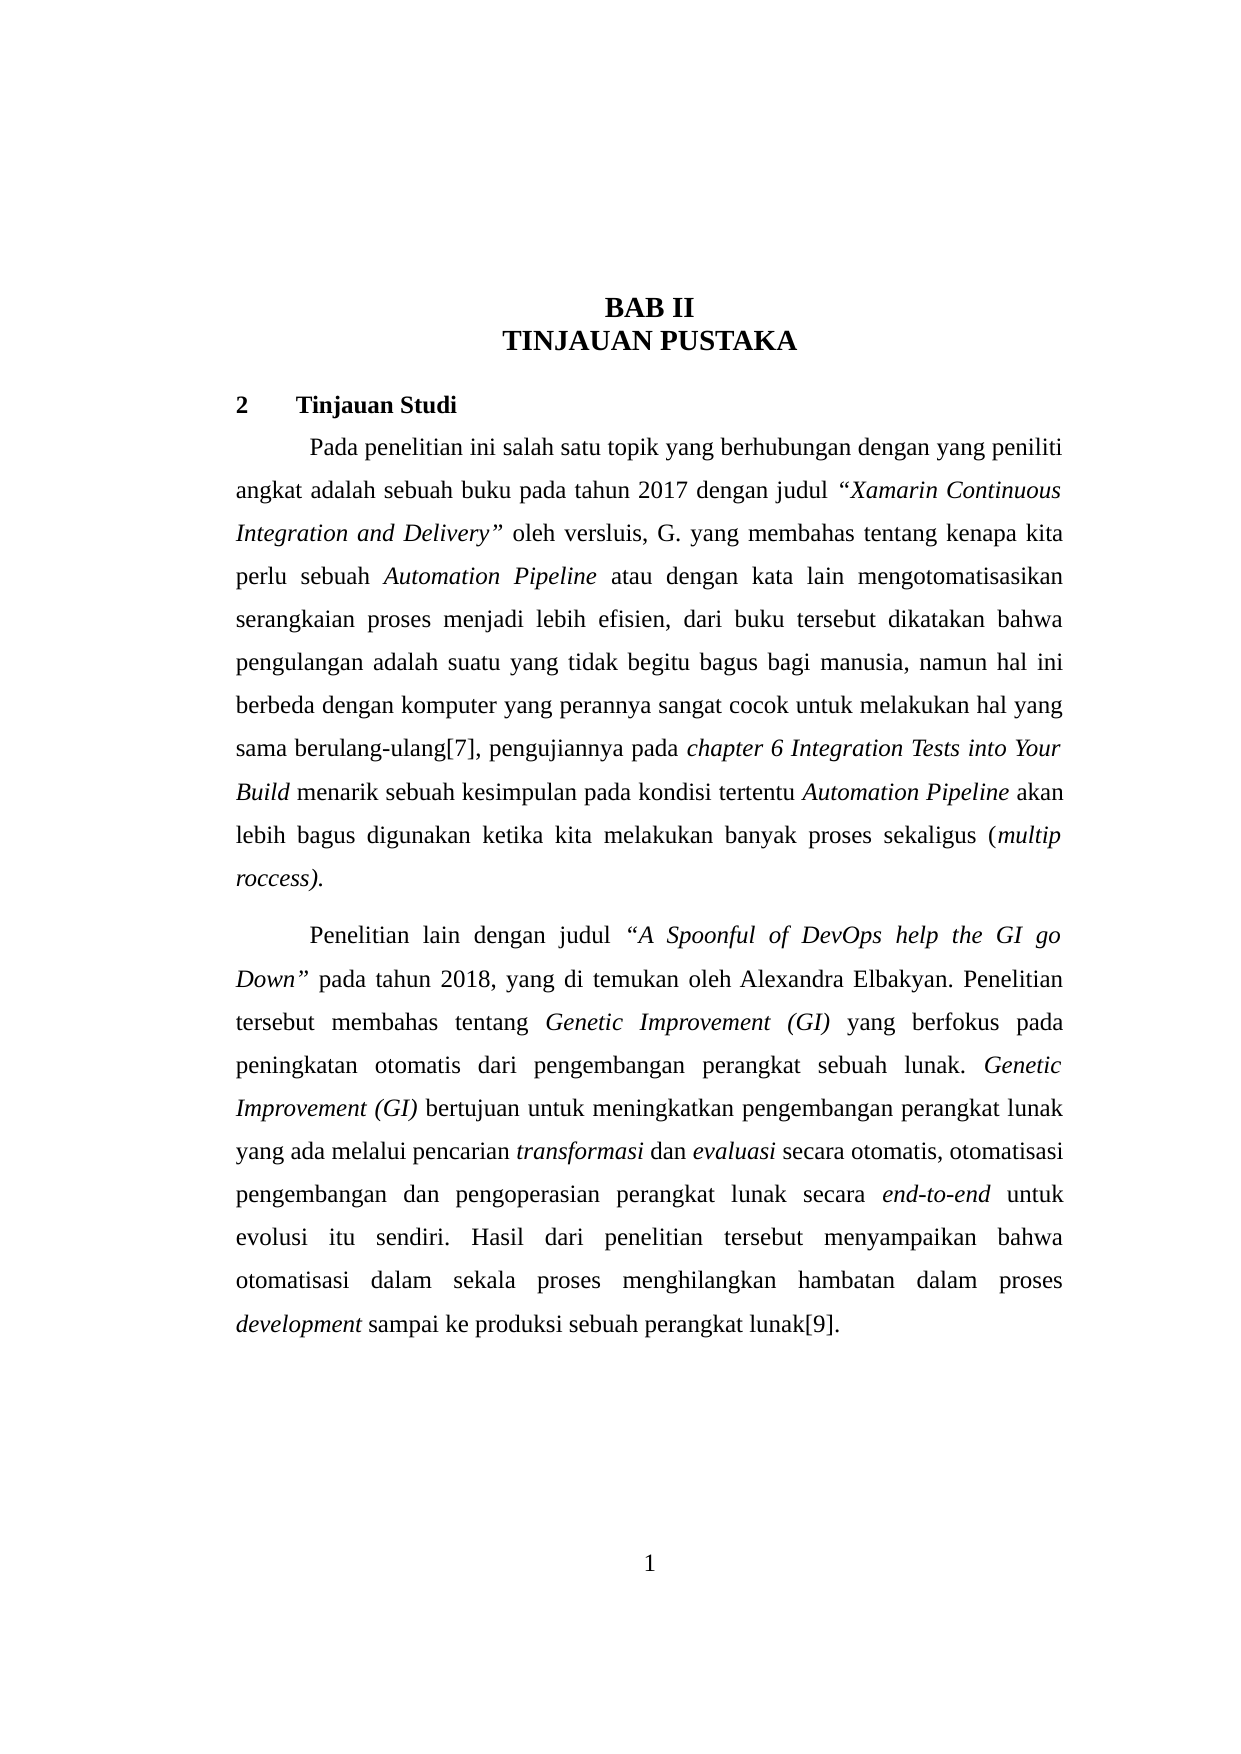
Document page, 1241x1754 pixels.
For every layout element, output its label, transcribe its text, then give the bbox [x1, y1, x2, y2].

text Penelitian lain dengan judul “A Spoonful of DevOps help the GI go Down” pada tahun 2018, yang di temukan oleh Alexandra Elbakyan. Penelitian tersebut membahas tentang Genetic Improvement (GI) yang berfokus pada peningkatan otomatis dari pengembangan perangkat sebuah lunak. Genetic Improvement (GI) bertujuan untuk meningkatkan pengembangan perangkat lunak yang ada melalui pencarian transformasi dan evaluasi secara otomatis, otomatisasi pengembangan dan pengoperasian perangkat lunak secara end-to-end untuk evolusi itu sendiri. Hasil dari penelitian tersebut menyampaikan bahwa otomatisasi dalam sekala proses menghilangkan hambatan dalam proses development sampai ke produksi sebuah perangkat lunak[9]. [236, 921, 1063, 1337]
text Pada penelitian ini salah satu topik yang berhubungan dengan yang peniliti angkat adalah sebuah buku pada tahun 2017 dengan judul “Xamarin Continuous Integration and Delivery” oleh versluis, G. yang membahas tentang kenapa kita perlu sebuah Automation Pipeline atau dengan kata lain mengotomatisasikan serangkaian proses menjadi lebih efisien, dari buku tersebut dikatakan bahwa pengulangan adalah suatu yang tidak begitu bagus bagi manusia, namun hal ini berbeda dengan komputer yang perannya sangat cocok untuk melakukan hal yang sama berulang-ulang[7], pengujiannya pada chapter 6 Integration Tests into Your Build menarik sebuah kesimpulan pada kondisi tertentu Automation Pipeline akan lebih bagus digunakan ketika kita melakukan banyak proses sekaligus (multip roccess). [236, 432, 1063, 892]
subtitle BAB II TINJAUAN PUSTAKA [236, 290, 1063, 357]
subtitle Tinjauan Studi [236, 390, 1063, 419]
